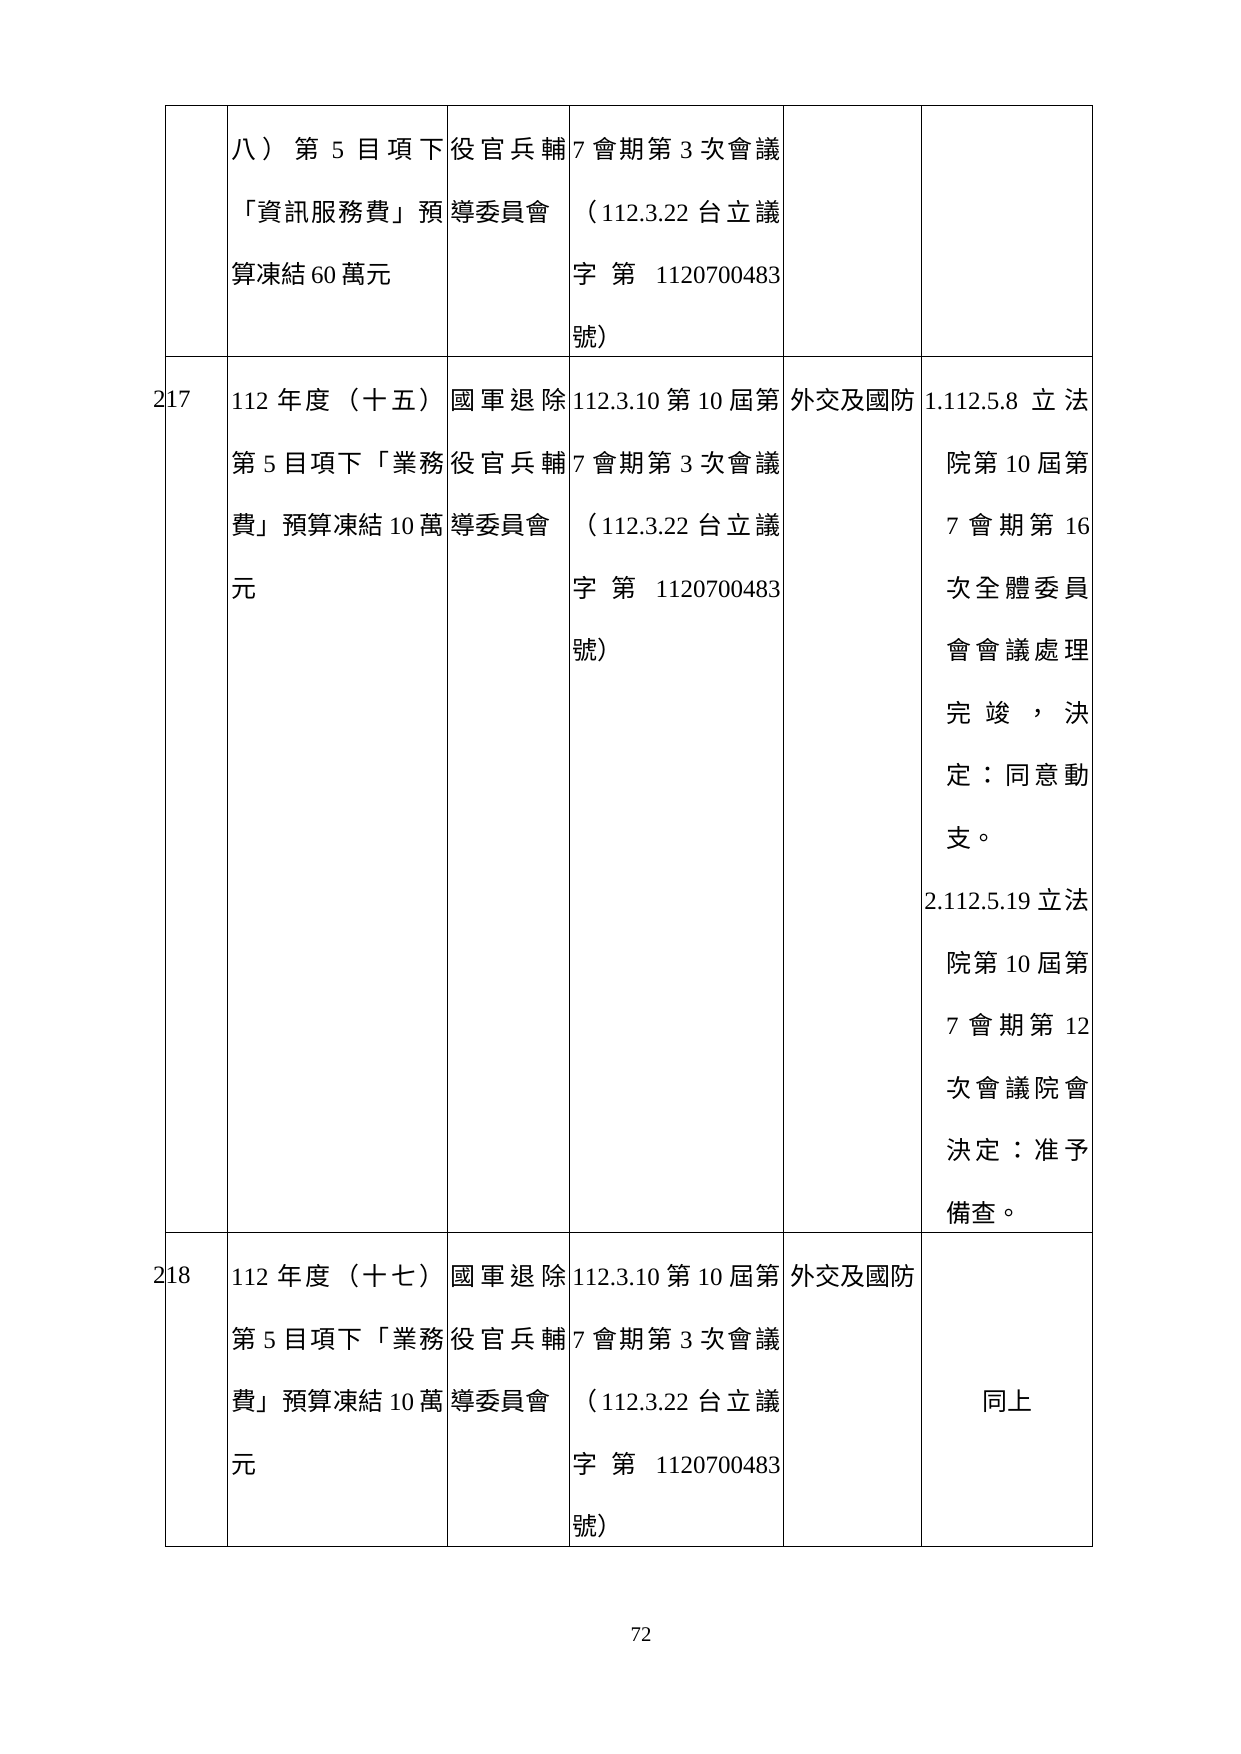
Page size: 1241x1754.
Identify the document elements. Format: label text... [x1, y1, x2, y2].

table_cell 八）第5目項下「資訊服務費」預算凍結60萬元 [228, 106, 447, 356]
table_cell [166, 106, 227, 356]
table_cell 國軍退除役官兵輔導委員會 [448, 357, 569, 1232]
table_cell 同上 [922, 1233, 1092, 1546]
table_cell 7會期第3次會議（112.3.22台立議字第1120700483號） [570, 106, 783, 356]
table_cell 112.3.10第10屆第7會期第3次會議（112.3.22台立議字第1120700483號） [570, 357, 783, 1232]
table_cell [166, 357, 227, 1232]
table_cell 112年度（十五）第5目項下「業務費」預算凍結10萬元 [228, 357, 447, 1232]
table_cell [166, 1233, 227, 1546]
table_cell [784, 106, 921, 356]
table_cell 役官兵輔導委員會 [448, 106, 569, 356]
table_cell 國軍退除役官兵輔導委員會 [448, 1233, 569, 1546]
table_cell [922, 106, 1092, 356]
table_cell 外交及國防 [784, 1233, 921, 1546]
table_cell 外交及國防 [784, 357, 921, 1232]
table_cell 1.112.5.8立法院第10屆第7會期第16次全體委員會會議處理完竣，決定：同意動支。 2.112.5.19立法院第10屆第7會期第12次會議院會決定：准予備查。 [922, 357, 1092, 1232]
table_cell 112年度（十七）第5目項下「業務費」預算凍結10萬元 [228, 1233, 447, 1546]
table_cell 112.3.10第10屆第7會期第3次會議（112.3.22台立議字第1120700483號） [570, 1233, 783, 1546]
